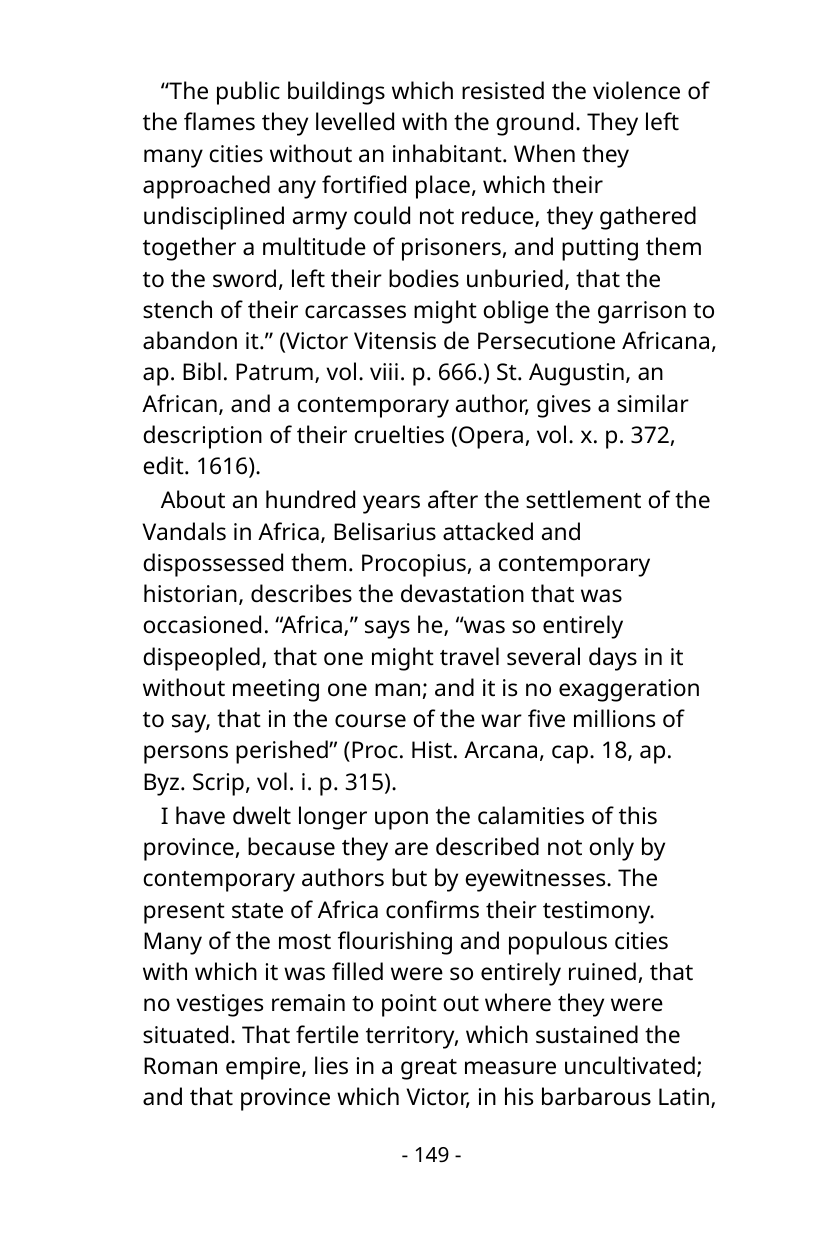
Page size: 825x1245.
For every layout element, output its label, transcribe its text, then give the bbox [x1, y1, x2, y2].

text About an hundred years after the settlement of the Vandals in Africa, Belisarius attacked and dispossessed them. Procopius, a contemporary historian, describes the devastation that was occasioned. “Africa,” says he, “was so entirely dispeopled, that one might travel several days in it without meeting one man; and it is no exaggeration to say, that in the course of the war five millions of persons perished” (Proc. Hist. Arcana, cap. 18, ap. Byz. Scrip, vol. i. p. 315). [142, 484, 720, 797]
text “The public buildings which resisted the violence of the flames they levelled with the ground. They left many cities without an inhabitant. When they approached any fortified place, which their undisciplined army could not reduce, they gathered together a multitude of prisoners, and putting them to the sword, left their bodies unburied, that the stench of their carcasses might oblige the garrison to abandon it.” (Victor Vitensis de Persecutione Africana, ap. Bibl. Patrum, vol. viii. p. 666.) St. Augustin, an African, and a contemporary author, gives a similar description of their cruelties (Opera, vol. x. p. 372, edit. 1616). [142, 75, 720, 481]
text I have dwelt longer upon the calamities of this province, because they are described not only by contemporary authors but by eyewitnesses. The present state of Africa confirms their testimony. Many of the most flourishing and populous cities with which it was filled were so entirely ruined, that no vestiges remain to point out where they were situated. That fertile territory, which sustained the Roman empire, lies in a great measure uncultivated; and that province which Victor, in his barbarous Latin, [142, 800, 720, 1112]
